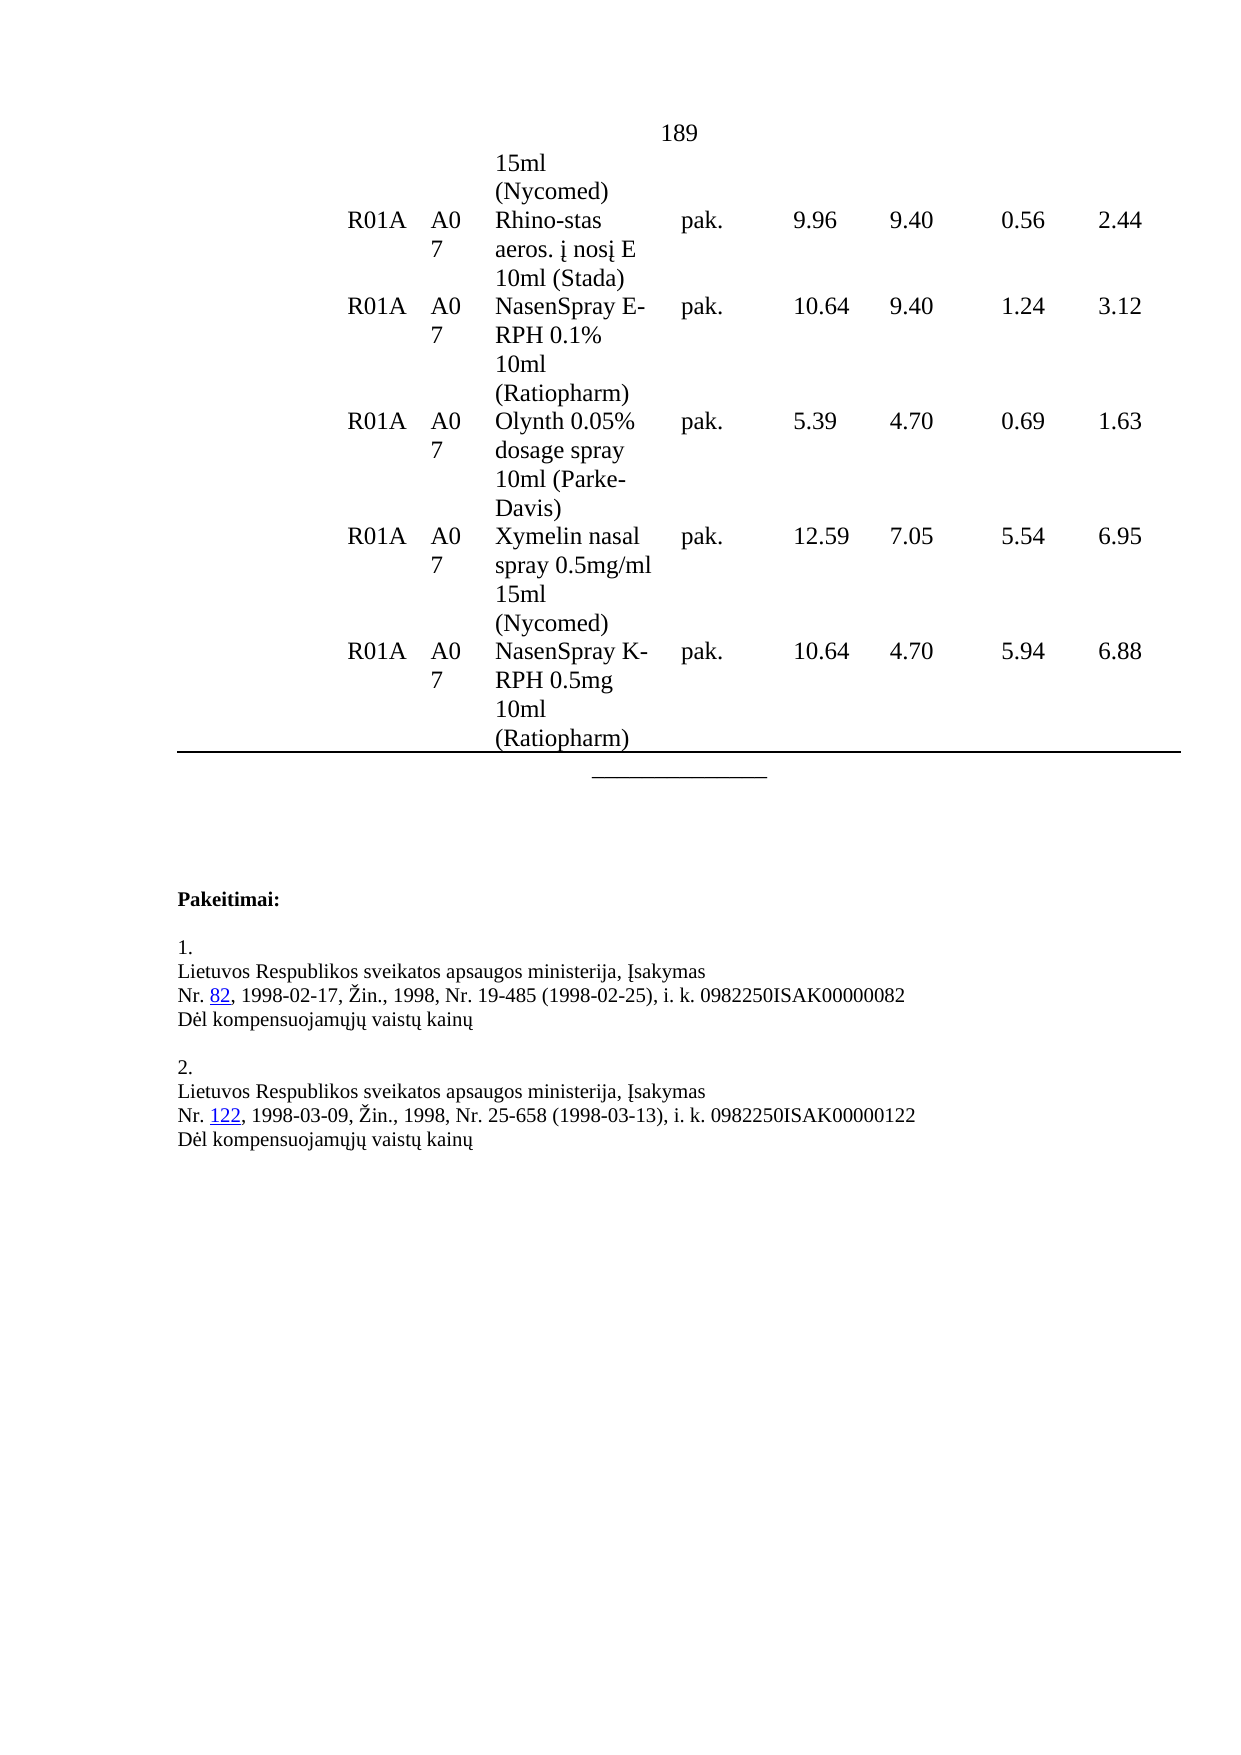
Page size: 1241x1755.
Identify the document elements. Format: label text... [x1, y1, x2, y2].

table_cell 4.70 [878, 636, 990, 751]
table_cell 5.54 [990, 521, 1087, 636]
table_cell 10.64 [782, 636, 878, 751]
table_cell R01A [336, 205, 419, 291]
table_cell 15ml (Nycomed) [484, 148, 669, 205]
table_cell A07 [419, 406, 483, 521]
table_cell Xymelin nasal spray 0.5mg/ml 15ml (Nycomed) [484, 521, 669, 636]
table_cell [177, 636, 271, 751]
table_cell Rhino-stas aeros. į nosį E 10ml (Stada) [484, 205, 669, 291]
text Pakeitimai: [177, 887, 1181, 911]
table_cell pak. [670, 291, 782, 406]
table_cell 2.44 [1087, 205, 1181, 291]
table_cell 6.95 [1087, 521, 1181, 636]
table_cell 3.12 [1087, 291, 1181, 406]
table_cell R01A [336, 636, 419, 751]
table_cell 7.05 [878, 521, 990, 636]
text Lietuvos Respublikos sveikatos apsaugos ministerija, Įsakymas [177, 1079, 1181, 1103]
table_cell [670, 148, 782, 205]
table_cell pak. [670, 636, 782, 751]
text Nr. 82, 1998-02-17, Žin., 1998, Nr. 19-485 (1998-02-25), i. k. 0982250ISAK00000082 [177, 983, 1181, 1007]
table_cell [177, 291, 271, 406]
table_cell 1.63 [1087, 406, 1181, 521]
table_cell Olynth 0.05% dosage spray 10ml (Parke-Davis) [484, 406, 669, 521]
table_cell 9.40 [878, 205, 990, 291]
table_cell 5.39 [782, 406, 878, 521]
table_cell [1087, 148, 1181, 205]
table_cell [271, 205, 336, 291]
text Nr. 122, 1998-03-09, Žin., 1998, Nr. 25-658 (1998-03-13), i. k. 0982250ISAK00000122 [177, 1103, 1181, 1127]
table_cell [177, 148, 271, 205]
table_cell 6.88 [1087, 636, 1181, 751]
table_cell [177, 205, 271, 291]
text 2. [177, 1055, 1181, 1079]
table_cell A07 [419, 205, 483, 291]
table_cell 10.64 [782, 291, 878, 406]
table_cell [271, 521, 336, 636]
table_cell [177, 521, 271, 636]
table_cell [271, 406, 336, 521]
table_cell 0.69 [990, 406, 1087, 521]
table_cell NasenSpray K-RPH 0.5mg 10ml (Ratiopharm) [484, 636, 669, 751]
table_cell R01A [336, 291, 419, 406]
table_cell 1.24 [990, 291, 1087, 406]
table_cell [336, 148, 419, 205]
table_cell [782, 148, 878, 205]
table_cell 5.94 [990, 636, 1087, 751]
table_cell NasenSpray E-RPH 0.1% 10ml (Ratiopharm) [484, 291, 669, 406]
text Dėl kompensuojamųjų vaistų kainų [177, 1007, 1181, 1031]
table_cell 9.96 [782, 205, 878, 291]
table_cell [271, 148, 336, 205]
table_cell A07 [419, 636, 483, 751]
table_cell 0.56 [990, 205, 1087, 291]
table_cell [990, 148, 1087, 205]
table_cell [271, 636, 336, 751]
text ______________ [177, 753, 1181, 781]
table_cell 12.59 [782, 521, 878, 636]
text Dėl kompensuojamųjų vaistų kainų [177, 1127, 1181, 1151]
table_cell pak. [670, 406, 782, 521]
text 1. [177, 935, 1181, 959]
table_cell R01A [336, 521, 419, 636]
table_cell [271, 291, 336, 406]
table_cell pak. [670, 521, 782, 636]
table_cell R01A [336, 406, 419, 521]
table_cell A07 [419, 291, 483, 406]
table_cell 9.40 [878, 291, 990, 406]
text Lietuvos Respublikos sveikatos apsaugos ministerija, Įsakymas [177, 959, 1181, 983]
table_cell [177, 406, 271, 521]
table_cell A07 [419, 521, 483, 636]
table_cell [419, 148, 483, 205]
table_cell [878, 148, 990, 205]
table_cell 4.70 [878, 406, 990, 521]
table_cell pak. [670, 205, 782, 291]
